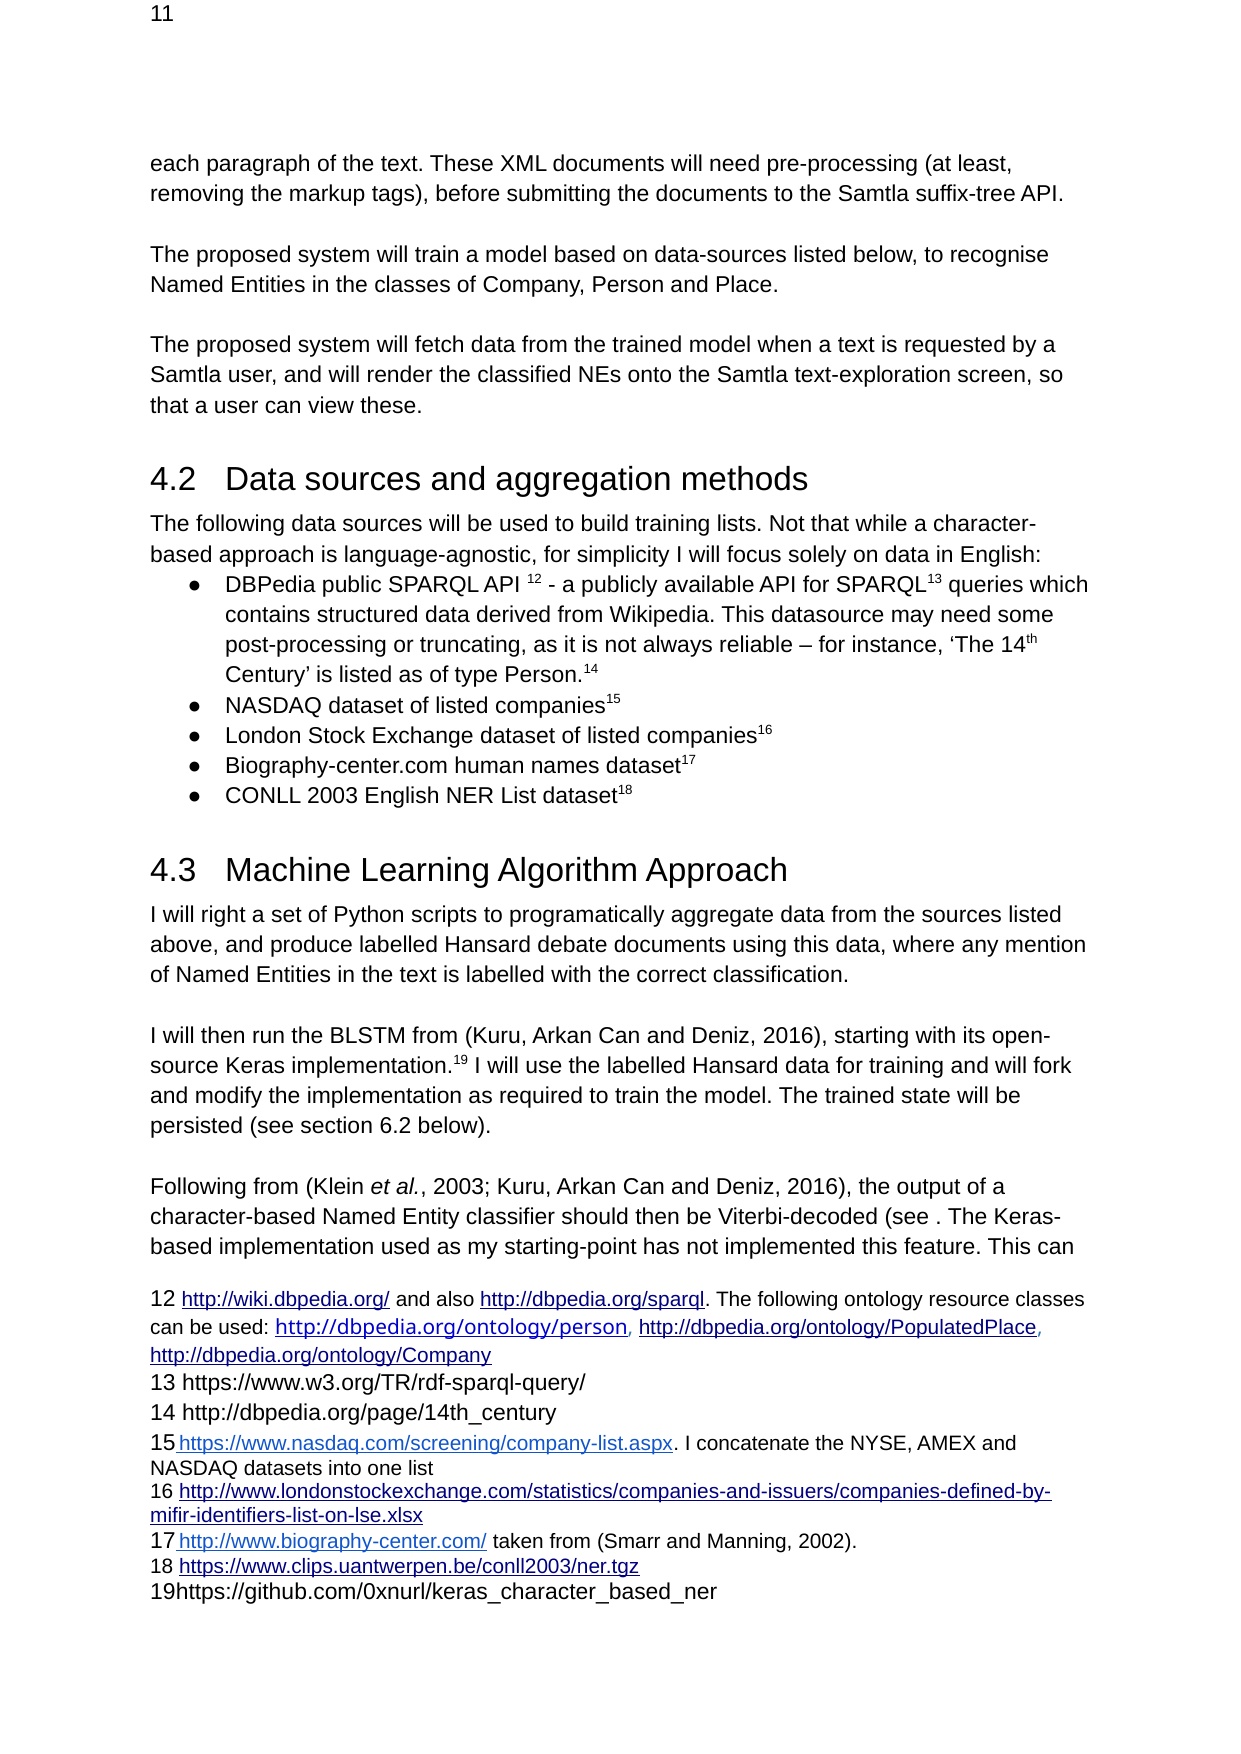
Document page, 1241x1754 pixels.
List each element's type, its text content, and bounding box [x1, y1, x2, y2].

list DBPedia public SPARQL API - a publicly available API for SPARQL queries which contains structured data derived from Wikipedia. This datasource may need some post-processing or truncating, as it is not always reliable – for instance, ‘The 14th Century’ is listed as of type Person. [187, 571, 1090, 688]
list Biography-center.com human names dataset [187, 752, 1090, 778]
list NASDAQ dataset of listed companies [187, 692, 1090, 718]
list http://dbpedia.org/page/14th_century [150, 1399, 1090, 1425]
list https://www.w3.org/TR/rdf-sparql-query/ [150, 1369, 1090, 1395]
text I will then run the BLSTM from (Kuru, Arkan Can and Deniz, 2016)⁠, starting with its open-source Keras implementation. I will use the labelled Hansard data for training and will fork and modify the implementation as required to train the model. The trained state will be persisted (see section 6.2 below). [150, 1022, 1090, 1139]
list London Stock Exchange dataset of listed companies [187, 722, 1090, 748]
list http://www.londonstockexchange.com/statistics/companies-and-issuers/companies-defined-by-mifir-identifiers-list-on-lse.xlsx [150, 1479, 1090, 1527]
list CONLL 2003 English NER List dataset [187, 782, 1090, 808]
list http://wiki.dbpedia.org/ and also http://dbpedia.org/sparql. The following ontology resource classes can be used: http://dbpedia.org/ontology/person, http://dbpedia.org/ontology/PopulatedPlace, http://dbpedia.org/ontology/Company [150, 1285, 1090, 1369]
list https://www.nasdaq.com/screening/company-list.aspx. I concatenate the NYSE, AMEX and NASDAQ datasets into one list [150, 1429, 1090, 1479]
text https://github.com/0xnurl/keras_character_based_ner [150, 1578, 1090, 1604]
text Following from (Klein et al., 2003; Kuru, Arkan Can and Deniz, 2016)⁠, the output of a character-based Named Entity classifier should then be Viterbi-decoded (see . The Keras-based implementation used as my starting-point has not implemented this feature. This can [150, 1173, 1090, 1259]
subtitle Machine Learning Algorithm Approach [150, 850, 1090, 888]
list http://www.biography-center.com/ taken from (Smarr and Manning, 2002)⁠. [150, 1527, 1090, 1554]
subtitle Data sources and aggregation methods [150, 459, 1090, 498]
text The following data sources will be used to build training lists. Not that while a character-based approach is language-agnostic, for simplicity I will focus solely on data in English: [150, 510, 1090, 567]
text each paragraph of the text. These XML documents will need pre-processing (at least, removing the markup tags), before submitting the documents to the Samtla suffix-tree API. [150, 150, 1090, 207]
text The proposed system will fetch data from the trained model when a text is requested by a Samtla user, and will render the classified NEs onto the Samtla text-exploration screen, so that a user can view these. [150, 331, 1090, 418]
list https://www.clips.uantwerpen.be/conll2003/ner.tgz [150, 1554, 1090, 1578]
text I will right a set of Python scripts to programatically aggregate data from the sources listed above, and produce labelled Hansard debate documents using this data, where any mention of Named Entities in the text is labelled with the correct classification. [150, 901, 1090, 988]
text The proposed system will train a model based on data-sources listed below, to recognise Named Entities in the classes of Company, Person and Place. [150, 241, 1090, 297]
